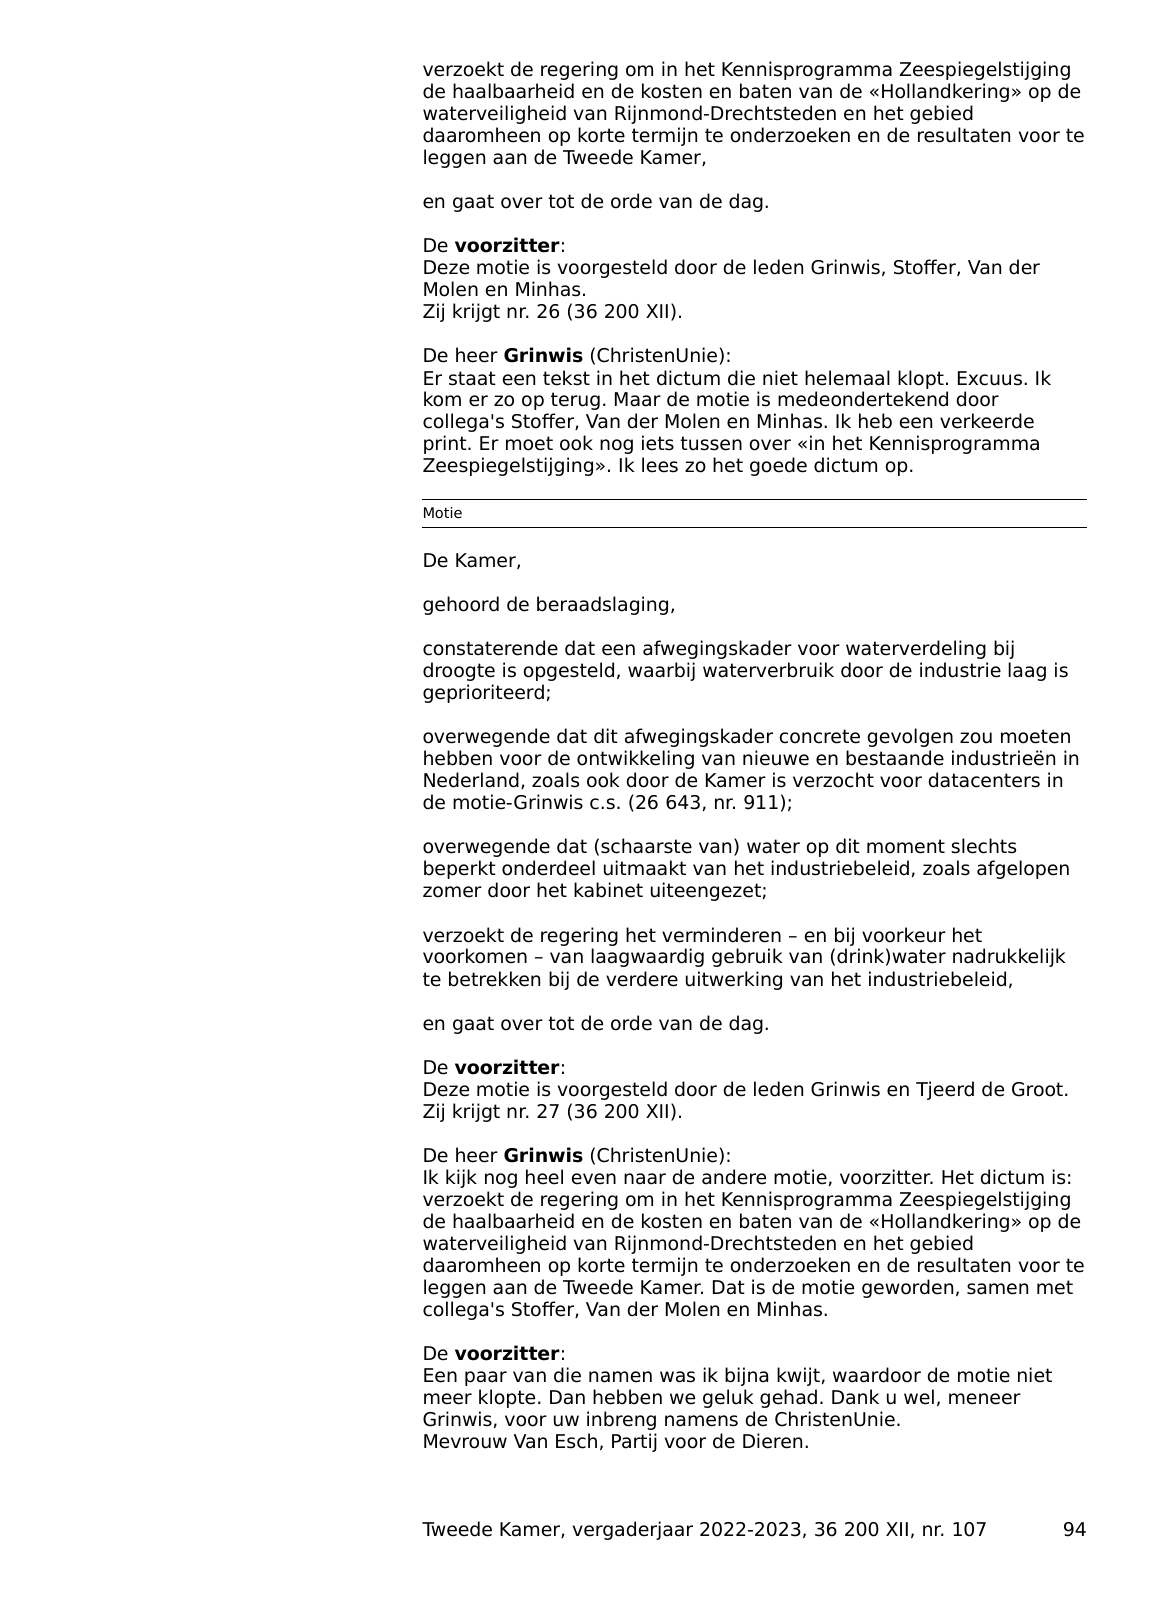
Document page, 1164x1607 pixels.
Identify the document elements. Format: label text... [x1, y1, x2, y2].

text De Kamer, [422, 550, 1087, 572]
text De voorzitter: [422, 235, 1087, 257]
text constaterende dat een afwegingskader voor waterverdeling bij droogte is opgesteld, waarbij waterverbruik door de industrie laag is geprioriteerd; [422, 638, 1087, 704]
text overwegende dat dit afwegingskader concrete gevolgen zou moeten hebben voor de ontwikkeling van nieuwe en bestaande industrieën in Nederland, zoals ook door de Kamer is verzocht voor datacenters in de motie-Grinwis c.s. (26 643, nr. 911); [422, 726, 1087, 814]
text De heer Grinwis (ChristenUnie): [422, 1145, 1087, 1167]
text Deze motie is voorgesteld door de leden Grinwis, Stoffer, Van der Molen en Minhas. [422, 257, 1087, 301]
text verzoekt de regering het verminderen – en bij voorkeur het voorkomen – van laagwaardig gebruik van (drink)water nadrukkelijk te betrekken bij de verdere uitwerking van het industriebeleid, [422, 924, 1087, 990]
text verzoekt de regering om in het Kennisprogramma Zeespiegelstijging de haalbaarheid en de kosten en baten van de «Hollandkering» op de waterveiligheid van Rijnmond-Drechtsteden en het gebied daaromheen op korte termijn te onderzoeken en de resultaten voor te leggen aan de Tweede Kamer, [422, 59, 1087, 169]
text Deze motie is voorgesteld door de leden Grinwis en Tjeerd de Groot. [422, 1079, 1087, 1101]
text en gaat over tot de orde van de dag. [422, 191, 1087, 213]
table_header Motie [422, 500, 1087, 527]
text De voorzitter: [422, 1057, 1087, 1079]
text gehoord de beraadslaging, [422, 594, 1087, 616]
text Ik kijk nog heel even naar de andere motie, voorzitter. Het dictum is: verzoekt de regering om in het Kennisprogramma Zeespiegelstijging de haalbaarheid en de kosten en baten van de «Hollandkering» op de waterveiligheid van Rijnmond-Drechtsteden en het gebied daaromheen op korte termijn te onderzoeken en de resultaten voor te leggen aan de Tweede Kamer. Dat is de motie geworden, samen met collega's Stoffer, Van der Molen en Minhas. [422, 1167, 1087, 1321]
text De heer Grinwis (ChristenUnie): [422, 345, 1087, 367]
text Zij krijgt nr. 27 (36 200 XII). [422, 1101, 1087, 1123]
text Mevrouw Van Esch, Partij voor de Dieren. [422, 1431, 1087, 1453]
text overwegende dat (schaarste van) water op dit moment slechts beperkt onderdeel uitmaakt van het industriebeleid, zoals afgelopen zomer door het kabinet uiteengezet; [422, 836, 1087, 902]
text Zij krijgt nr. 26 (36 200 XII). [422, 301, 1087, 323]
text De voorzitter: [422, 1343, 1087, 1365]
text Er staat een tekst in het dictum die niet helemaal klopt. Excuus. Ik kom er zo op terug. Maar de motie is medeondertekend door collega's Stoffer, Van der Molen en Minhas. Ik heb een verkeerde print. Er moet ook nog iets tussen over «in het Kennisprogramma Zeespiegelstijging». Ik lees zo het goede dictum op. [422, 367, 1087, 477]
text en gaat over tot de orde van de dag. [422, 1013, 1087, 1034]
text Een paar van die namen was ik bijna kwijt, waardoor de motie niet meer klopte. Dan hebben we geluk gehad. Dank u wel, meneer Grinwis, voor uw inbreng namens de ChristenUnie. [422, 1365, 1087, 1431]
